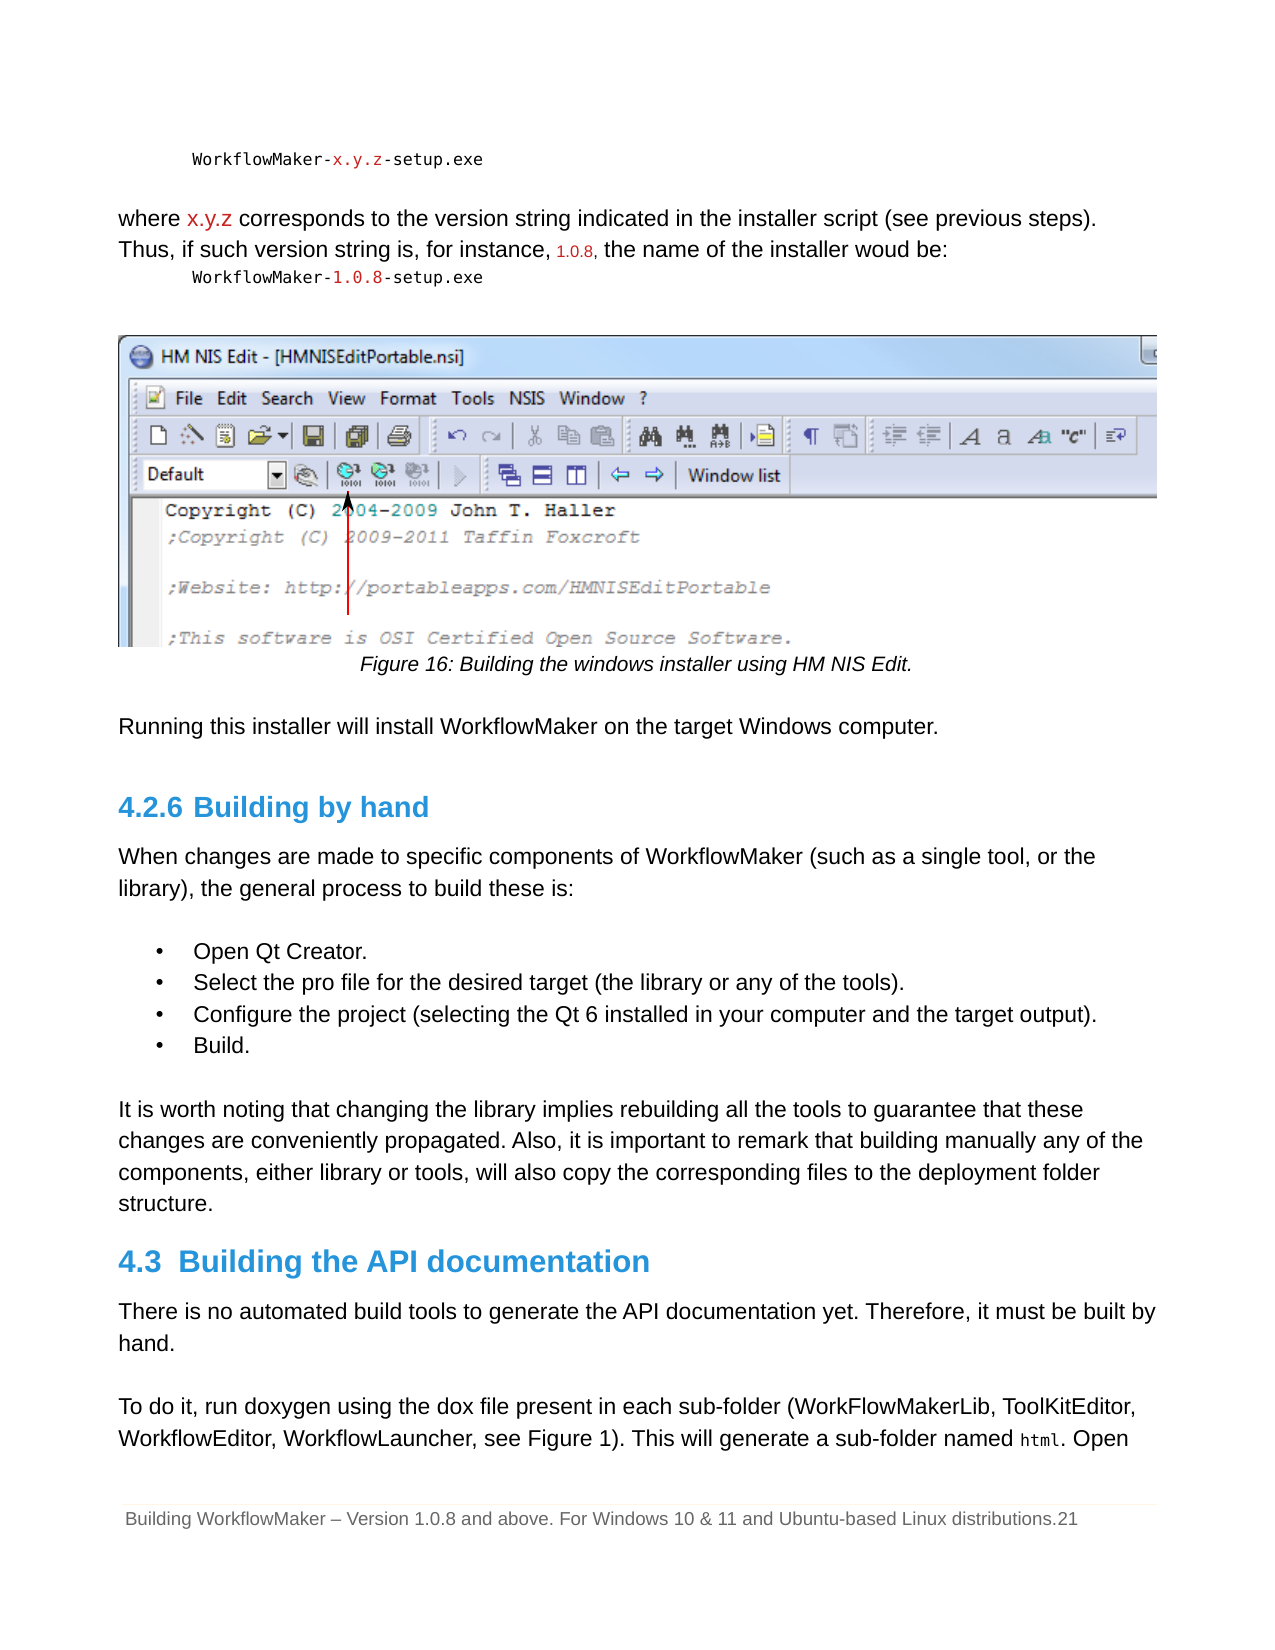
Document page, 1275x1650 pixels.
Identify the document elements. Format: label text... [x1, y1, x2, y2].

subtitle Building by hand [118, 790, 1157, 824]
text To do it, run doxygen using the dox file present in each sub-folder (WorkFlowMakerLib, ToolKitEditor, WorkflowEditor, WorkflowLauncher, see Figure 1). This will generate a sub-folder named html. Open [118, 1393, 1157, 1451]
text where x.y.z corresponds to the version string indicated in the installer script (see previous steps). Thus, if such version string is, for instance, 1.0.8, the name of the installer woud be: [118, 204, 1157, 262]
text WorkflowMaker-x.y.z-setup.exe [118, 150, 1157, 169]
text When changes are made to specific components of WorkflowMaker (such as a single tool, or the library), the general process to build these is: [118, 843, 1157, 901]
text Figure 16: Building the windows installer using HM NIS Edit. [118, 647, 1157, 676]
list Select the pro file for the desired target (the library or any of the tools). [156, 969, 1157, 996]
list Build. [156, 1032, 1157, 1059]
list Open Qt Creator. [156, 938, 1157, 964]
text Running this installer will install WorkflowMaker on the target Windows computer. [118, 713, 1157, 739]
list Configure the project (selecting the Qt 6 installed in your computer and the target output). [156, 1001, 1157, 1027]
text There is no automated build tools to generate the API documentation yet. Therefore, it must be built by hand. [118, 1298, 1157, 1356]
text It is worth noting that changing the library implies rebuilding all the tools to guarantee that these changes are conveniently propagated. Also, it is important to remark that building manually any of the components, either library or tools, will also copy the corresponding files to the deployment folder structure. [118, 1096, 1157, 1217]
text WorkflowMaker-1.0.8-setup.exe [118, 268, 1157, 287]
subtitle Building the API documentation [118, 1243, 1157, 1278]
